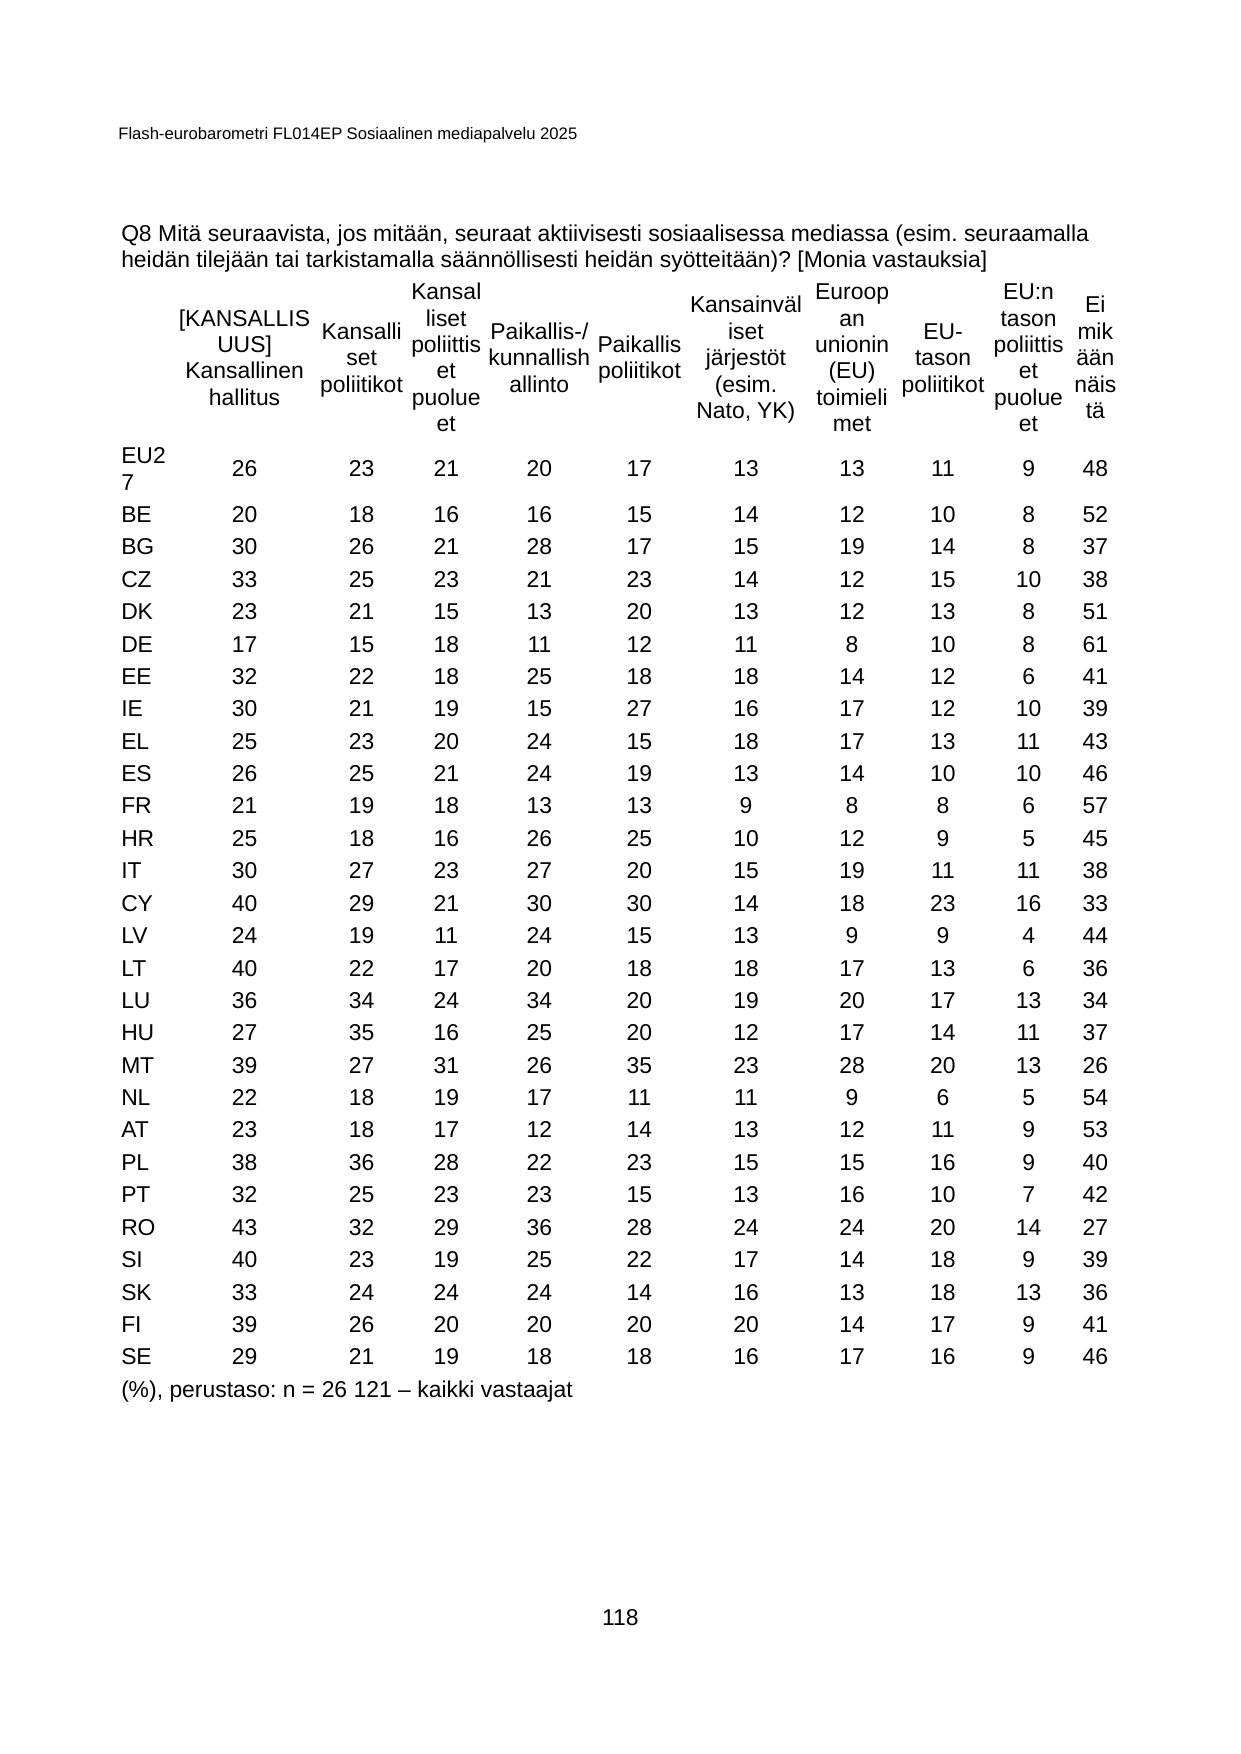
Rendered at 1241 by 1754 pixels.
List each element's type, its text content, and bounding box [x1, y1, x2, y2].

table_cell 9 [897, 822, 988, 854]
table_cell 11 [989, 854, 1068, 887]
table_cell 14 [807, 1308, 897, 1340]
table_cell 17 [807, 1016, 897, 1049]
table_cell 21 [407, 887, 485, 919]
table_cell 15 [807, 1146, 897, 1178]
table_cell 11 [897, 439, 988, 498]
table_cell 25 [594, 822, 685, 854]
table_cell 18 [316, 1114, 407, 1146]
table_cell 42 [1068, 1178, 1122, 1211]
table_cell 34 [316, 984, 407, 1016]
table_cell IT [118, 854, 173, 887]
table_cell 20 [407, 1308, 485, 1340]
table_cell 18 [316, 822, 407, 854]
table_cell 30 [594, 887, 685, 919]
table_cell 36 [316, 1146, 407, 1178]
table_cell 24 [316, 1275, 407, 1308]
table_cell 43 [173, 1211, 316, 1243]
table_cell Paikallis-/kunnallishallinto [485, 275, 593, 439]
table_cell 10 [685, 822, 807, 854]
table_cell 8 [807, 790, 897, 822]
table_cell 20 [685, 1308, 807, 1340]
table_cell 16 [407, 498, 485, 530]
table_cell FI [118, 1308, 173, 1340]
table_cell 9 [897, 919, 988, 951]
table_cell 43 [1068, 725, 1122, 757]
table_cell 23 [316, 439, 407, 498]
table_cell 44 [1068, 919, 1122, 951]
table_cell 27 [485, 854, 593, 887]
table_cell 25 [316, 757, 407, 789]
table_cell 7 [989, 1178, 1068, 1211]
table_cell 35 [316, 1016, 407, 1049]
table_cell 16 [685, 692, 807, 725]
table_cell 13 [685, 595, 807, 627]
table_cell 8 [807, 628, 897, 660]
table_cell EL [118, 725, 173, 757]
table_cell 13 [685, 757, 807, 789]
table_cell 16 [807, 1178, 897, 1211]
table_cell 25 [485, 1243, 593, 1275]
table_cell 17 [485, 1081, 593, 1113]
table_cell 30 [173, 854, 316, 887]
table_cell 37 [1068, 530, 1122, 563]
table_cell 10 [989, 563, 1068, 595]
table_cell 30 [173, 530, 316, 563]
table_cell 10 [989, 757, 1068, 789]
table_cell 15 [594, 725, 685, 757]
table_cell 22 [485, 1146, 593, 1178]
table_cell 25 [316, 1178, 407, 1211]
table_cell 13 [989, 984, 1068, 1016]
table_cell 20 [485, 951, 593, 984]
table_cell 24 [485, 1275, 593, 1308]
table_cell 17 [897, 1308, 988, 1340]
table_cell 24 [807, 1211, 897, 1243]
table_cell 21 [407, 530, 485, 563]
table_cell 17 [807, 951, 897, 984]
table_cell SE [118, 1340, 173, 1373]
table_cell 36 [1068, 1275, 1122, 1308]
table_cell 16 [407, 822, 485, 854]
table_cell 11 [594, 1081, 685, 1113]
table_cell 10 [897, 628, 988, 660]
table_cell 12 [807, 595, 897, 627]
table_cell [118, 275, 173, 439]
table_cell 13 [989, 1049, 1068, 1081]
table_cell LT [118, 951, 173, 984]
table_cell Kansalliset poliitikot [316, 275, 407, 439]
table_cell 14 [807, 660, 897, 692]
table_cell 15 [407, 595, 485, 627]
table_cell 54 [1068, 1081, 1122, 1113]
table_cell 18 [594, 660, 685, 692]
table_cell 33 [173, 1275, 316, 1308]
table_cell HU [118, 1016, 173, 1049]
table_cell 39 [1068, 692, 1122, 725]
table_cell 29 [407, 1211, 485, 1243]
table_cell 9 [807, 919, 897, 951]
table_cell 9 [989, 439, 1068, 498]
table_cell 21 [407, 757, 485, 789]
table_cell HR [118, 822, 173, 854]
table_cell EU-tason poliitikot [897, 275, 988, 439]
table_cell 26 [316, 530, 407, 563]
table_cell 5 [989, 822, 1068, 854]
table_cell 28 [807, 1049, 897, 1081]
table_cell 28 [594, 1211, 685, 1243]
table_cell 4 [989, 919, 1068, 951]
table_cell 22 [316, 951, 407, 984]
table_cell 38 [173, 1146, 316, 1178]
table_cell Ei mikään näistä [1068, 275, 1122, 439]
table_cell 36 [1068, 951, 1122, 984]
table_cell 10 [897, 498, 988, 530]
table_cell 20 [594, 984, 685, 1016]
table_cell 13 [485, 595, 593, 627]
table_cell 5 [989, 1081, 1068, 1113]
table_cell 18 [316, 1081, 407, 1113]
table_cell 15 [594, 1178, 685, 1211]
table_cell 15 [685, 854, 807, 887]
table_cell 20 [594, 854, 685, 887]
table_cell 19 [407, 1081, 485, 1113]
table_cell 23 [407, 563, 485, 595]
table_cell 19 [407, 1243, 485, 1275]
table_cell MT [118, 1049, 173, 1081]
table_cell 25 [316, 563, 407, 595]
table_cell 31 [407, 1049, 485, 1081]
table_cell 19 [407, 692, 485, 725]
table_cell 24 [685, 1211, 807, 1243]
table_cell 15 [685, 1146, 807, 1178]
table_cell 13 [989, 1275, 1068, 1308]
table_cell 17 [807, 692, 897, 725]
table_cell 20 [594, 1016, 685, 1049]
table_cell 11 [685, 1081, 807, 1113]
table_cell 14 [594, 1114, 685, 1146]
table_cell 22 [173, 1081, 316, 1113]
table_cell 18 [485, 1340, 593, 1373]
table_cell 13 [685, 439, 807, 498]
table_cell 40 [1068, 1146, 1122, 1178]
table_cell IE [118, 692, 173, 725]
table_cell 17 [407, 951, 485, 984]
table_cell 15 [685, 530, 807, 563]
table_cell 24 [407, 1275, 485, 1308]
table_cell 23 [173, 595, 316, 627]
table_cell 12 [807, 498, 897, 530]
table_cell 23 [485, 1178, 593, 1211]
table_cell 22 [594, 1243, 685, 1275]
table_cell LV [118, 919, 173, 951]
table_cell 27 [316, 1049, 407, 1081]
table_cell 6 [989, 951, 1068, 984]
table_cell 46 [1068, 1340, 1122, 1373]
table_cell 18 [407, 628, 485, 660]
table_cell 9 [989, 1243, 1068, 1275]
table_cell EU:n tason poliittiset puolueet [989, 275, 1068, 439]
table_cell 10 [897, 757, 988, 789]
table_cell 8 [989, 498, 1068, 530]
table_cell CZ [118, 563, 173, 595]
table_cell 25 [485, 1016, 593, 1049]
table_cell 17 [685, 1243, 807, 1275]
table_cell 8 [989, 628, 1068, 660]
table_cell 16 [989, 887, 1068, 919]
table_cell 34 [485, 984, 593, 1016]
table_cell EE [118, 660, 173, 692]
table_cell 18 [685, 660, 807, 692]
table_cell Paikallispoliitikot [594, 275, 685, 439]
table_cell NL [118, 1081, 173, 1113]
table_cell 12 [897, 660, 988, 692]
table_cell 19 [685, 984, 807, 1016]
table_cell 11 [897, 854, 988, 887]
table_cell 27 [1068, 1211, 1122, 1243]
table_cell 17 [807, 725, 897, 757]
table_cell 46 [1068, 757, 1122, 789]
table_cell 14 [685, 498, 807, 530]
table_cell 19 [594, 757, 685, 789]
table_cell 37 [1068, 1016, 1122, 1049]
table_cell 21 [485, 563, 593, 595]
table_cell 36 [173, 984, 316, 1016]
table_cell 13 [685, 1114, 807, 1146]
table_cell 12 [807, 1114, 897, 1146]
table_cell 19 [316, 919, 407, 951]
table_cell 19 [807, 854, 897, 887]
table_cell 19 [807, 530, 897, 563]
table_cell 20 [897, 1211, 988, 1243]
table_cell 20 [594, 595, 685, 627]
table_cell 41 [1068, 660, 1122, 692]
table_cell 23 [594, 1146, 685, 1178]
table_cell 20 [897, 1049, 988, 1081]
table_cell [KANSALLISUUS] Kansallinen hallitus [173, 275, 316, 439]
table_cell 18 [407, 660, 485, 692]
table_cell 14 [989, 1211, 1068, 1243]
table_cell 6 [989, 660, 1068, 692]
table_cell 10 [897, 1178, 988, 1211]
table_cell 6 [897, 1081, 988, 1113]
table_cell (%), perustaso: n = 26 121 – kaikki vastaajat [118, 1373, 1122, 1405]
table_cell Euroopan unionin (EU) toimielimet [807, 275, 897, 439]
table_cell 20 [594, 1308, 685, 1340]
table_cell PT [118, 1178, 173, 1211]
table_cell PL [118, 1146, 173, 1178]
table_cell 11 [685, 628, 807, 660]
table_cell 14 [594, 1275, 685, 1308]
table_cell 14 [685, 563, 807, 595]
table_cell 36 [485, 1211, 593, 1243]
table_cell BE [118, 498, 173, 530]
table_cell 29 [173, 1340, 316, 1373]
table_cell 45 [1068, 822, 1122, 854]
table_cell 38 [1068, 854, 1122, 887]
table_cell 26 [316, 1308, 407, 1340]
table_cell 13 [685, 919, 807, 951]
table_cell 12 [897, 692, 988, 725]
table_cell 13 [897, 725, 988, 757]
table_cell 39 [173, 1308, 316, 1340]
table_cell 38 [1068, 563, 1122, 595]
table_cell Kansainväliset järjestöt (esim. Nato, YK) [685, 275, 807, 439]
table_cell 30 [485, 887, 593, 919]
table_cell 23 [685, 1049, 807, 1081]
table_cell ES [118, 757, 173, 789]
table_cell 16 [485, 498, 593, 530]
table_cell 14 [897, 1016, 988, 1049]
table_cell 9 [685, 790, 807, 822]
table_cell 13 [594, 790, 685, 822]
table_cell 52 [1068, 498, 1122, 530]
table_cell 18 [316, 498, 407, 530]
table_cell 17 [407, 1114, 485, 1146]
table_cell 29 [316, 887, 407, 919]
table_cell 18 [594, 951, 685, 984]
table_cell 13 [685, 1178, 807, 1211]
table_cell LU [118, 984, 173, 1016]
table_cell 21 [316, 692, 407, 725]
table_cell 23 [594, 563, 685, 595]
table_cell 26 [173, 757, 316, 789]
table_cell 15 [594, 919, 685, 951]
table_cell 19 [407, 1340, 485, 1373]
table_cell DE [118, 628, 173, 660]
table_cell 16 [685, 1275, 807, 1308]
table_cell 15 [316, 628, 407, 660]
table_cell 8 [989, 530, 1068, 563]
table_cell SK [118, 1275, 173, 1308]
table_cell 24 [173, 919, 316, 951]
table_cell 24 [485, 919, 593, 951]
table_cell 19 [316, 790, 407, 822]
table_cell 16 [407, 1016, 485, 1049]
table_cell 57 [1068, 790, 1122, 822]
table_cell EU27 [118, 439, 173, 498]
table_cell 12 [594, 628, 685, 660]
table_cell 8 [989, 595, 1068, 627]
table_cell 32 [173, 1178, 316, 1211]
table_cell 26 [173, 439, 316, 498]
table_cell 18 [807, 887, 897, 919]
table_cell 13 [897, 595, 988, 627]
table_cell 13 [897, 951, 988, 984]
table_cell 39 [173, 1049, 316, 1081]
table_cell 21 [173, 790, 316, 822]
table_cell 16 [685, 1340, 807, 1373]
table_cell 24 [407, 984, 485, 1016]
table_cell 24 [485, 757, 593, 789]
table_cell 20 [485, 1308, 593, 1340]
table_cell 34 [1068, 984, 1122, 1016]
table_cell 12 [807, 822, 897, 854]
table_cell 18 [407, 790, 485, 822]
table_cell 27 [594, 692, 685, 725]
table_cell 28 [407, 1146, 485, 1178]
table_cell 27 [173, 1016, 316, 1049]
table_cell 15 [897, 563, 988, 595]
table_cell 23 [316, 1243, 407, 1275]
table_cell 16 [897, 1146, 988, 1178]
table_cell 21 [407, 439, 485, 498]
table_cell CY [118, 887, 173, 919]
table_cell 32 [173, 660, 316, 692]
table_cell 28 [485, 530, 593, 563]
table_cell 51 [1068, 595, 1122, 627]
table_cell 14 [807, 1243, 897, 1275]
table_cell 17 [594, 439, 685, 498]
table_cell 13 [485, 790, 593, 822]
table_cell 8 [897, 790, 988, 822]
table_cell 41 [1068, 1308, 1122, 1340]
table_cell 40 [173, 951, 316, 984]
table_cell 26 [1068, 1049, 1122, 1081]
table_cell 20 [407, 725, 485, 757]
table_cell 14 [897, 530, 988, 563]
table_cell 9 [989, 1114, 1068, 1146]
table_cell 6 [989, 790, 1068, 822]
table_cell 23 [407, 1178, 485, 1211]
table_cell Kansalliset poliittiset puolueet [407, 275, 485, 439]
table_cell 12 [485, 1114, 593, 1146]
table_cell 27 [316, 854, 407, 887]
table_cell 53 [1068, 1114, 1122, 1146]
table_cell 22 [316, 660, 407, 692]
table_cell 10 [989, 692, 1068, 725]
table_cell 21 [316, 1340, 407, 1373]
table_cell 18 [685, 951, 807, 984]
table_cell 12 [807, 563, 897, 595]
table_cell 13 [807, 1275, 897, 1308]
table_cell 25 [173, 725, 316, 757]
table_cell 24 [485, 725, 593, 757]
table_cell 33 [173, 563, 316, 595]
table_cell 15 [594, 498, 685, 530]
table_cell 30 [173, 692, 316, 725]
table_cell 11 [485, 628, 593, 660]
table_cell 40 [173, 887, 316, 919]
table_cell 18 [594, 1340, 685, 1373]
table_cell 9 [989, 1308, 1068, 1340]
table_cell 17 [897, 984, 988, 1016]
table_cell 40 [173, 1243, 316, 1275]
table_cell 17 [173, 628, 316, 660]
table_cell 11 [407, 919, 485, 951]
table_cell 18 [897, 1243, 988, 1275]
table_cell 20 [485, 439, 593, 498]
table_cell 23 [173, 1114, 316, 1146]
table_cell 23 [407, 854, 485, 887]
table_cell 16 [897, 1340, 988, 1373]
table_cell 23 [897, 887, 988, 919]
table_cell 14 [685, 887, 807, 919]
table_cell 20 [807, 984, 897, 1016]
table_cell 23 [316, 725, 407, 757]
table_cell 17 [594, 530, 685, 563]
table_cell 17 [807, 1340, 897, 1373]
table_cell 61 [1068, 628, 1122, 660]
table_cell 32 [316, 1211, 407, 1243]
table_cell 15 [485, 692, 593, 725]
table_cell 21 [316, 595, 407, 627]
table_cell 9 [989, 1340, 1068, 1373]
table_cell 33 [1068, 887, 1122, 919]
table_cell 14 [807, 757, 897, 789]
table_cell 25 [485, 660, 593, 692]
table_cell 39 [1068, 1243, 1122, 1275]
table_cell BG [118, 530, 173, 563]
table_header Q8 Mitä seuraavista, jos mitään, seuraat aktiivisesti sosiaalisessa mediassa (esim. seuraamalla heidän tilejään tai tarkistamalla säännöllisesti heidän syötteitään)? [Monia vastauksia] [118, 217, 1122, 275]
table_cell 25 [173, 822, 316, 854]
table_cell 12 [685, 1016, 807, 1049]
table_cell RO [118, 1211, 173, 1243]
table_cell 11 [989, 1016, 1068, 1049]
table_cell 18 [897, 1275, 988, 1308]
table_cell 26 [485, 1049, 593, 1081]
table_cell 9 [989, 1146, 1068, 1178]
table_cell FR [118, 790, 173, 822]
table_cell 18 [685, 725, 807, 757]
table_cell 11 [989, 725, 1068, 757]
table_cell 26 [485, 822, 593, 854]
table_cell 9 [807, 1081, 897, 1113]
table_cell DK [118, 595, 173, 627]
table_cell AT [118, 1114, 173, 1146]
table_cell 11 [897, 1114, 988, 1146]
table_cell 13 [807, 439, 897, 498]
table_cell SI [118, 1243, 173, 1275]
table_cell 35 [594, 1049, 685, 1081]
table_cell 20 [173, 498, 316, 530]
table_cell 48 [1068, 439, 1122, 498]
